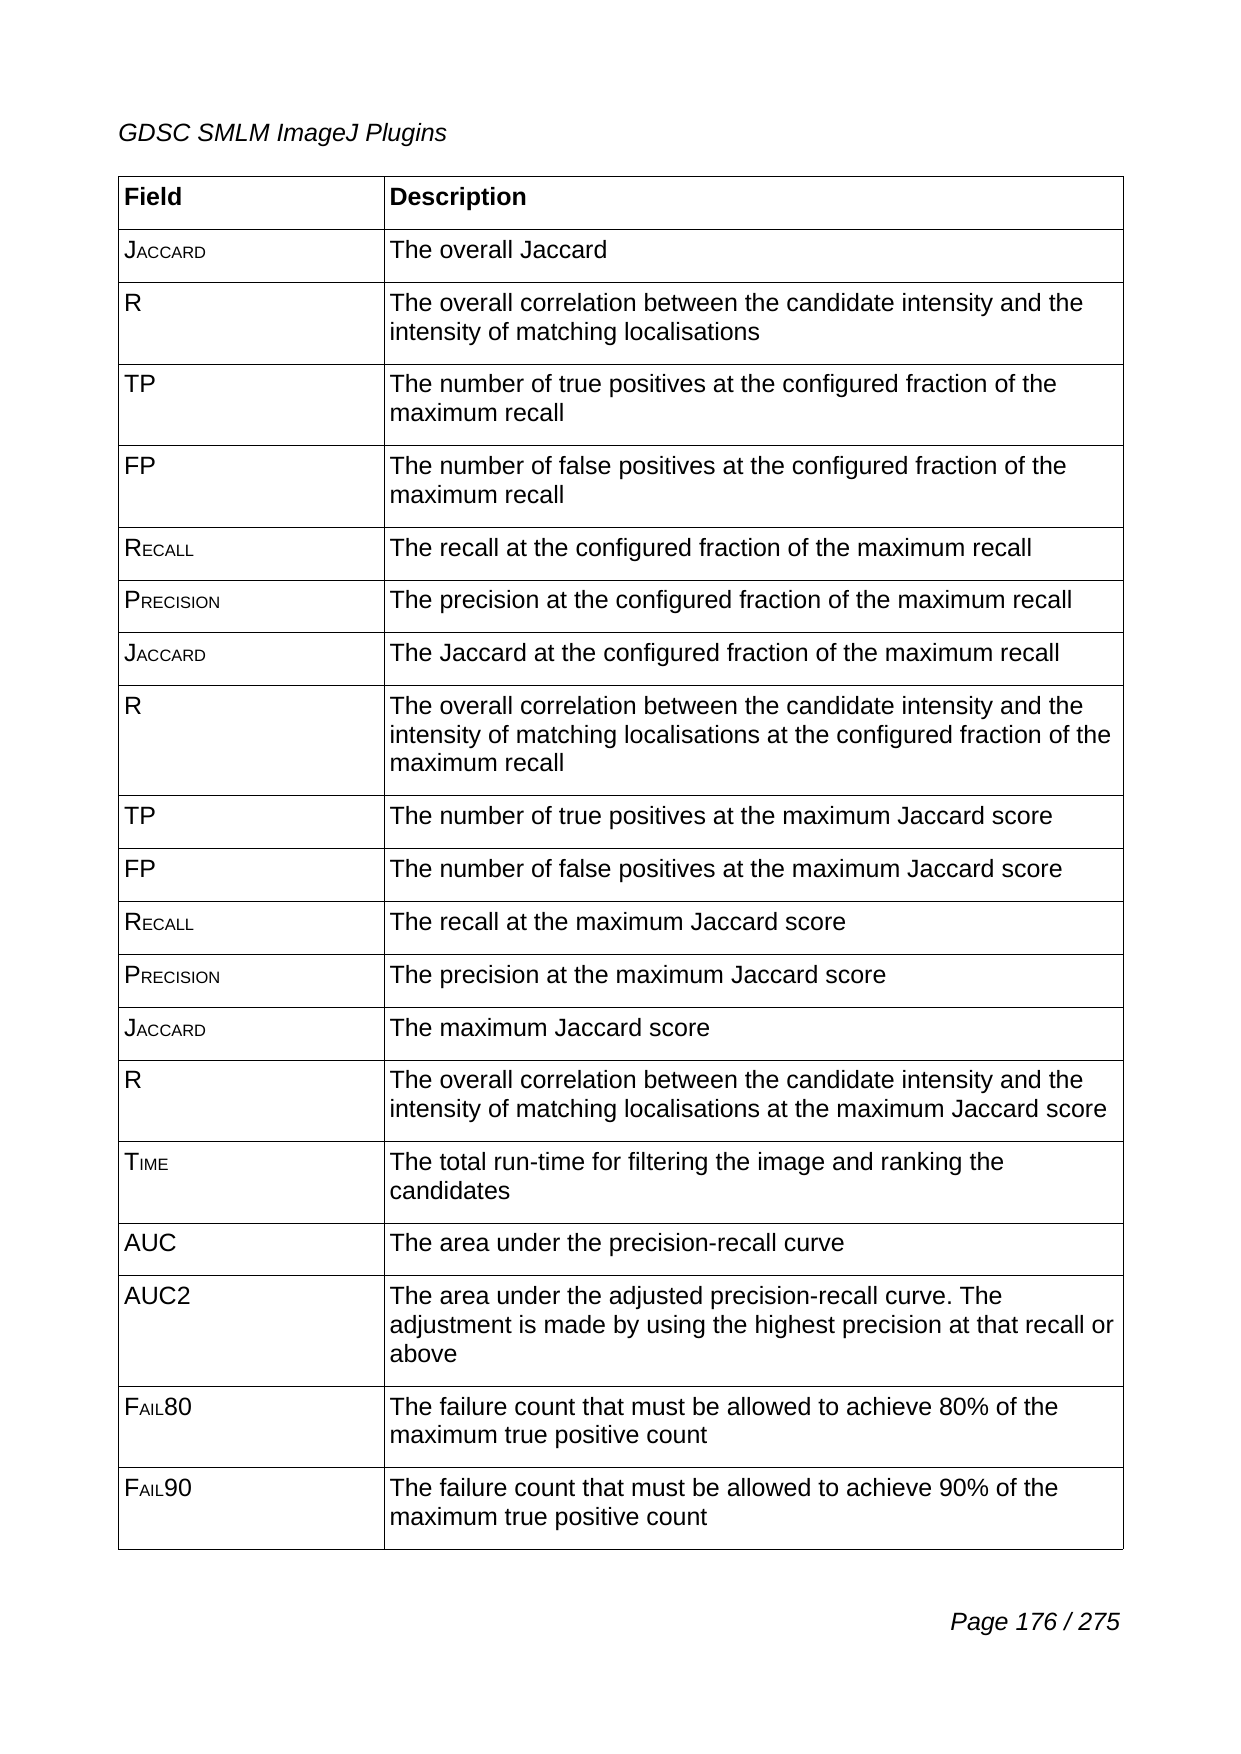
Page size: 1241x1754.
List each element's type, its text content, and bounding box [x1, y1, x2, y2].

table_cell The overall correlation between the candidate intensity and the intensity of matching localisations [385, 283, 1123, 363]
table_cell The number of false positives at the configured fraction of the maximum recall [385, 446, 1123, 527]
table_cell R [119, 686, 384, 795]
table_header Field [119, 177, 384, 229]
table_cell Precision [119, 955, 384, 1007]
table_cell FP [119, 849, 384, 901]
table_cell AUC [119, 1224, 384, 1275]
table_cell Recall [119, 528, 384, 579]
table_cell The overall correlation between the candidate intensity and the intensity of matching localisations at the maximum Jaccard score [385, 1061, 1123, 1141]
table_cell The precision at the configured fraction of the maximum recall [385, 581, 1123, 632]
table_cell Fail80 [119, 1387, 384, 1467]
table_cell AUC2 [119, 1276, 384, 1386]
table_cell FP [119, 446, 384, 527]
table_cell Time [119, 1142, 384, 1223]
table_cell Jaccard [119, 633, 384, 685]
table_cell TP [119, 796, 384, 848]
table_cell The failure count that must be allowed to achieve 80% of the maximum true positive count [385, 1387, 1123, 1467]
table_cell The area under the adjusted precision-recall curve. The adjustment is made by using the highest precision at that recall or above [385, 1276, 1123, 1386]
table_cell The number of true positives at the configured fraction of the maximum recall [385, 365, 1123, 445]
table_cell R [119, 283, 384, 363]
table_cell The recall at the maximum Jaccard score [385, 902, 1123, 954]
table_header Description [385, 177, 1123, 229]
table_cell TP [119, 365, 384, 445]
table_cell The recall at the configured fraction of the maximum recall [385, 528, 1123, 579]
table_cell The failure count that must be allowed to achieve 90% of the maximum true positive count [385, 1468, 1123, 1549]
table_cell Jaccard [119, 1008, 384, 1059]
table_cell R [119, 1061, 384, 1141]
table_cell The maximum Jaccard score [385, 1008, 1123, 1059]
table_cell The number of true positives at the maximum Jaccard score [385, 796, 1123, 848]
table_cell Fail90 [119, 1468, 384, 1549]
table_cell Recall [119, 902, 384, 954]
table_cell The total run-time for filtering the image and ranking the candidates [385, 1142, 1123, 1223]
table_cell The precision at the maximum Jaccard score [385, 955, 1123, 1007]
table_cell The area under the precision-recall curve [385, 1224, 1123, 1275]
table_cell The overall correlation between the candidate intensity and the intensity of matching localisations at the configured fraction of the maximum recall [385, 686, 1123, 795]
table_cell The Jaccard at the configured fraction of the maximum recall [385, 633, 1123, 685]
table_cell The overall Jaccard [385, 230, 1123, 282]
table_cell Jaccard [119, 230, 384, 282]
table_cell The number of false positives at the maximum Jaccard score [385, 849, 1123, 901]
table_cell Precision [119, 581, 384, 632]
